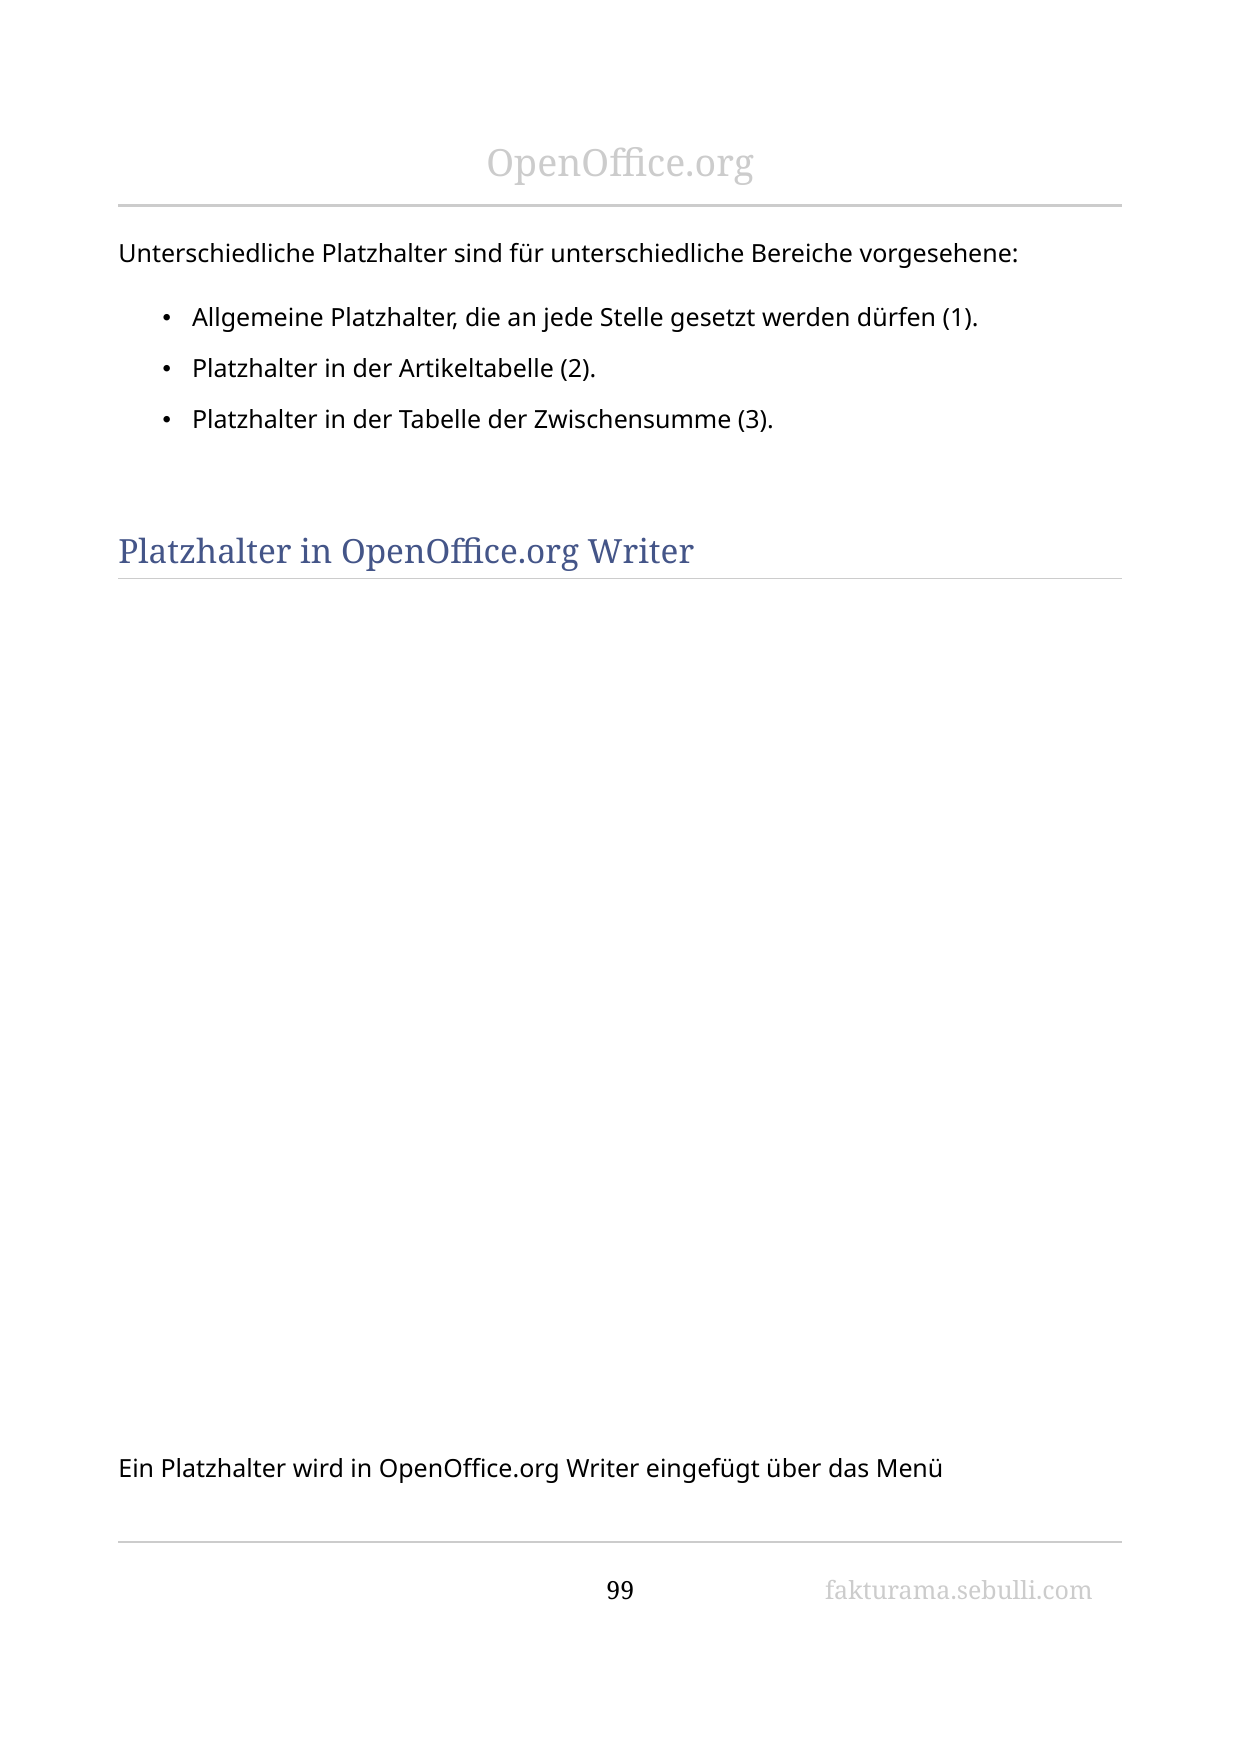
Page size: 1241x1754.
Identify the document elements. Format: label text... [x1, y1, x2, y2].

subtitle Platzhalter in OpenOffice.org Writer [118, 528, 1122, 578]
list Platzhalter in der Artikeltabelle (2). [162, 351, 1122, 385]
list Allgemeine Platzhalter, die an jede Stelle gesetzt werden dürfen (1). [162, 300, 1122, 334]
list Platzhalter in der Tabelle der Zwischensumme (3). [162, 402, 1122, 436]
text Unterschiedliche Platzhalter sind für unterschiedliche Bereiche vorgesehene: [118, 236, 1122, 270]
text Ein Platzhalter wird in OpenOffice.org Writer eingefügt über das Menü [118, 1451, 1122, 1485]
